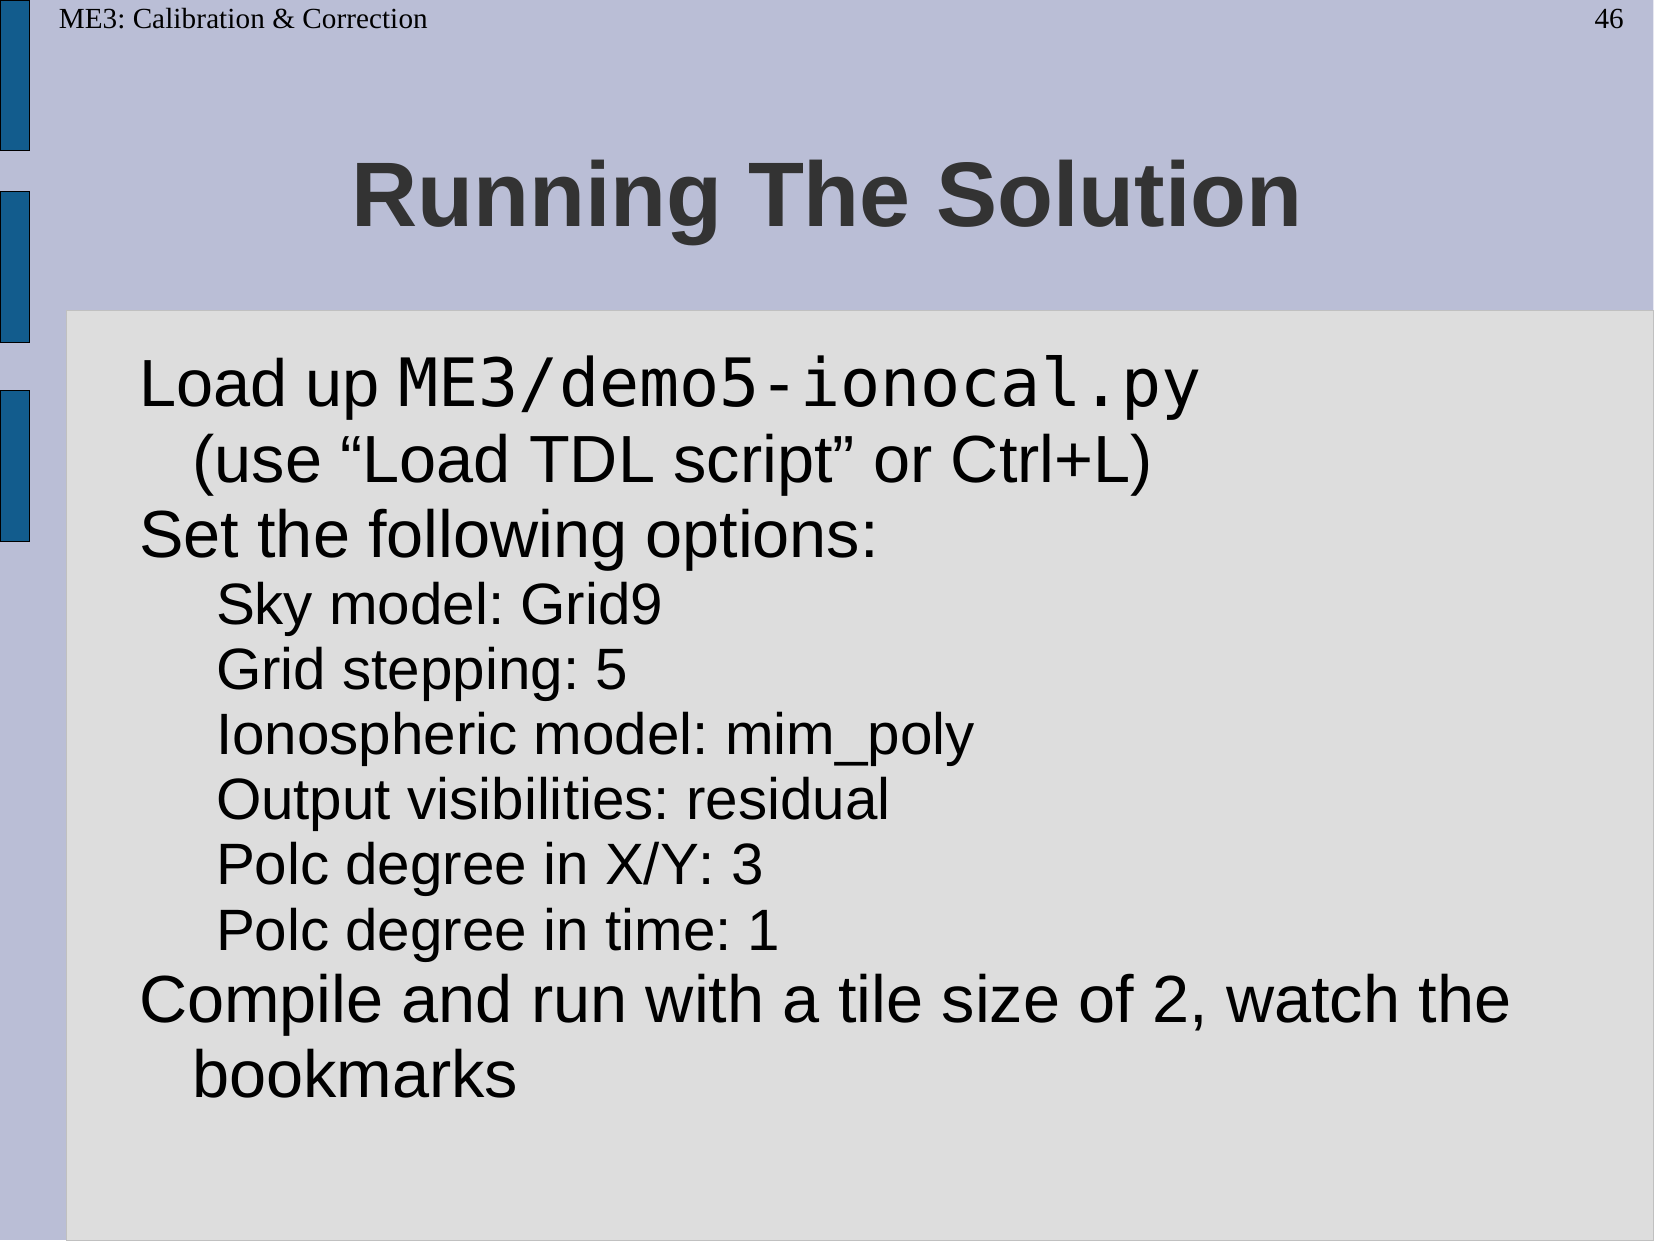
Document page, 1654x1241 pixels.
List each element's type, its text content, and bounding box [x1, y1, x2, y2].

list Load up ME3/demo5-ionocal.py (use “Load TDL script” or Ctrl+L) Set the following options: Sky model: Grid9 Grid stepping: 5 Ionospheric model: mim_poly Output visibilities: residual Polc degree in X/Y: 3 Polc degree in time: 1 Compile and run with a tile size of 2, watch the bookmarks [121, 344, 1534, 1141]
title Running The Solution [121, 98, 1534, 291]
